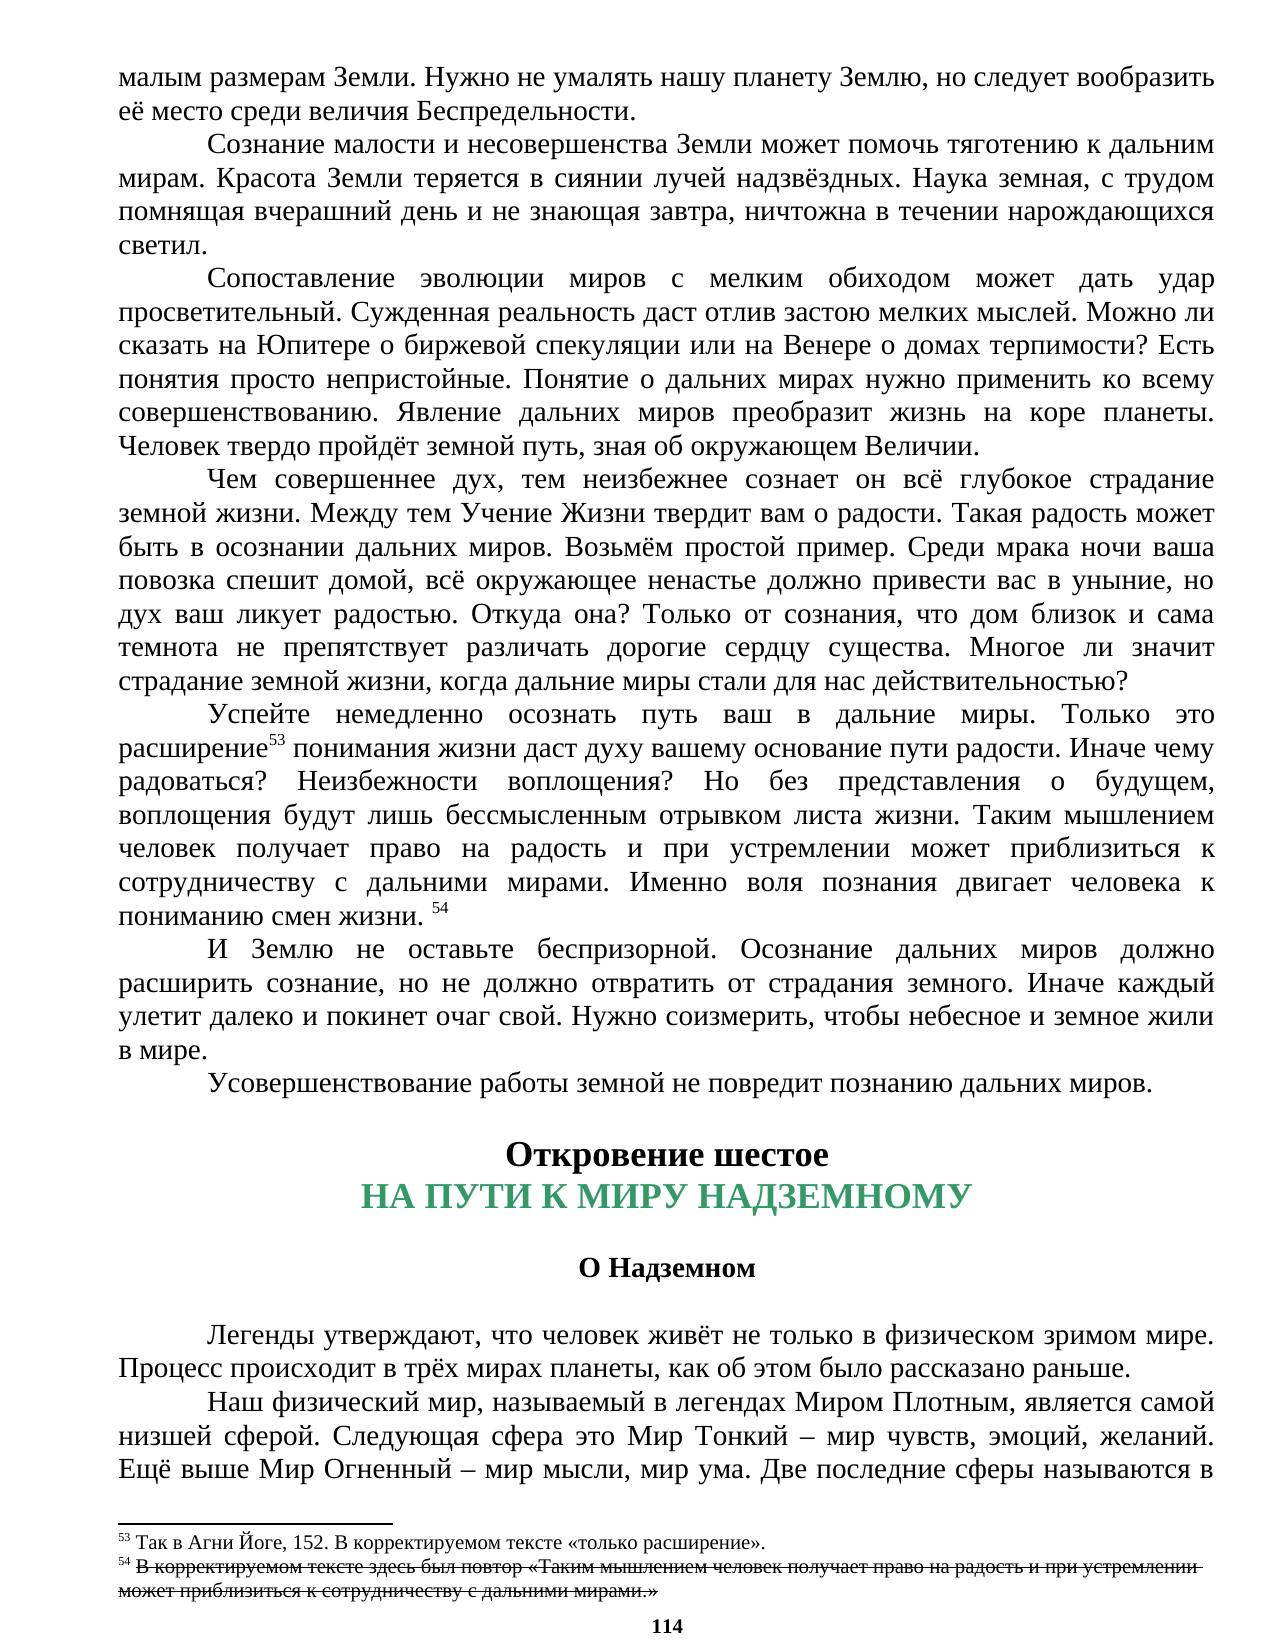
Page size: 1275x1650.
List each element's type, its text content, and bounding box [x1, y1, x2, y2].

text В корректируемом тексте здесь был повтор «Таким мышлением человек получает право на радость и при устремлении может приблизиться к сотрудничеству с дальними мирами.» [118, 1554, 1216, 1602]
text Легенды утверждают, что человек живёт не только в физическом зримом мире. Процесс происходит в трёх мирах планеты, как об этом было рассказано раньше. [118, 1317, 1216, 1384]
subtitle О Надземном [118, 1250, 1216, 1283]
text Сознание малости и несовершенства Земли может помочь тяготению к дальним мирам. Красота Земли теряется в сиянии лучей надзвёздных. Наука земная, с трудом помнящая вчерашний день и не знающая завтра, ничтожна в течении нарождающихся светил. [118, 126, 1216, 260]
subtitle Откровение шестое НА ПУТИ К МИРУ НАДЗЕМНОМУ [118, 1132, 1216, 1216]
text Сопоставление эволюции миров с мелким обиходом может дать удар просветительный. Сужденная реальность даст отлив застою мелких мыслей. Можно ли сказать на Юпитере о биржевой спекуляции или на Венере о домах терпимости? Есть понятия просто непристойные. Понятие о дальних мирах нужно применить ко всему совершенствованию. Явление дальних миров преобразит жизнь на коре планеты. Человек твердо пройдёт земной путь, зная об окружающем Величии. [118, 260, 1216, 462]
text Наш физический мир, называемый в легендах Миром Плотным, является самой низшей сферой. Следующая сфера это Мир Тонкий – мир чувств, эмоций, желаний. Ещё выше Мир Огненный – мир мысли, мир ума. Две последние сферы называются в [118, 1384, 1216, 1485]
text Так в Агни Йоге, 152. В корректируемом тексте «только расширение». [118, 1530, 1216, 1554]
text Чем совершеннее дух, тем неизбежнее сознает он всё глубокое страдание земной жизни. Между тем Учение Жизни твердит вам о радости. Такая радость может быть в осознании дальних миров. Возьмём простой пример. Среди мрака ночи ваша повозка спешит домой, всё окружающее ненастье должно привести вас в уныние, но дух ваш ликует радостью. Откуда она? Только от сознания, что дом близок и сама темнота не препятствует различать дорогие сердцу существа. Многое ли значит страдание земной жизни, когда дальние миры стали для нас действительностью? [118, 462, 1216, 696]
text малым размерам Земли. Нужно не умалять нашу планету Землю, но следует вообразить её место среди величия Беспредельности. [118, 59, 1216, 126]
text Усовершенствование работы земной не повредит познанию дальних миров. [118, 1065, 1216, 1099]
text И Землю не оставьте беспризорной. Осознание дальних миров должно расширить сознание, но не должно отвратить от страдания земного. Иначе каждый улетит далеко и покинет очаг свой. Нужно соизмерить, чтобы небесное и земное жили в мире. [118, 931, 1216, 1065]
text Успейте немедленно осознать путь ваш в дальние миры. Только это расширение понимания жизни даст духу вашему основание пути радости. Иначе чему радоваться? Неизбежности воплощения? Но без представления о будущем, воплощения будут лишь бессмысленным отрывком листа жизни. Таким мышлением человек получает право на радость и при устремлении может приблизиться к сотрудничеству с дальними мирами. Именно воля познания двигает человека к пониманию смен жизни. [118, 696, 1216, 931]
